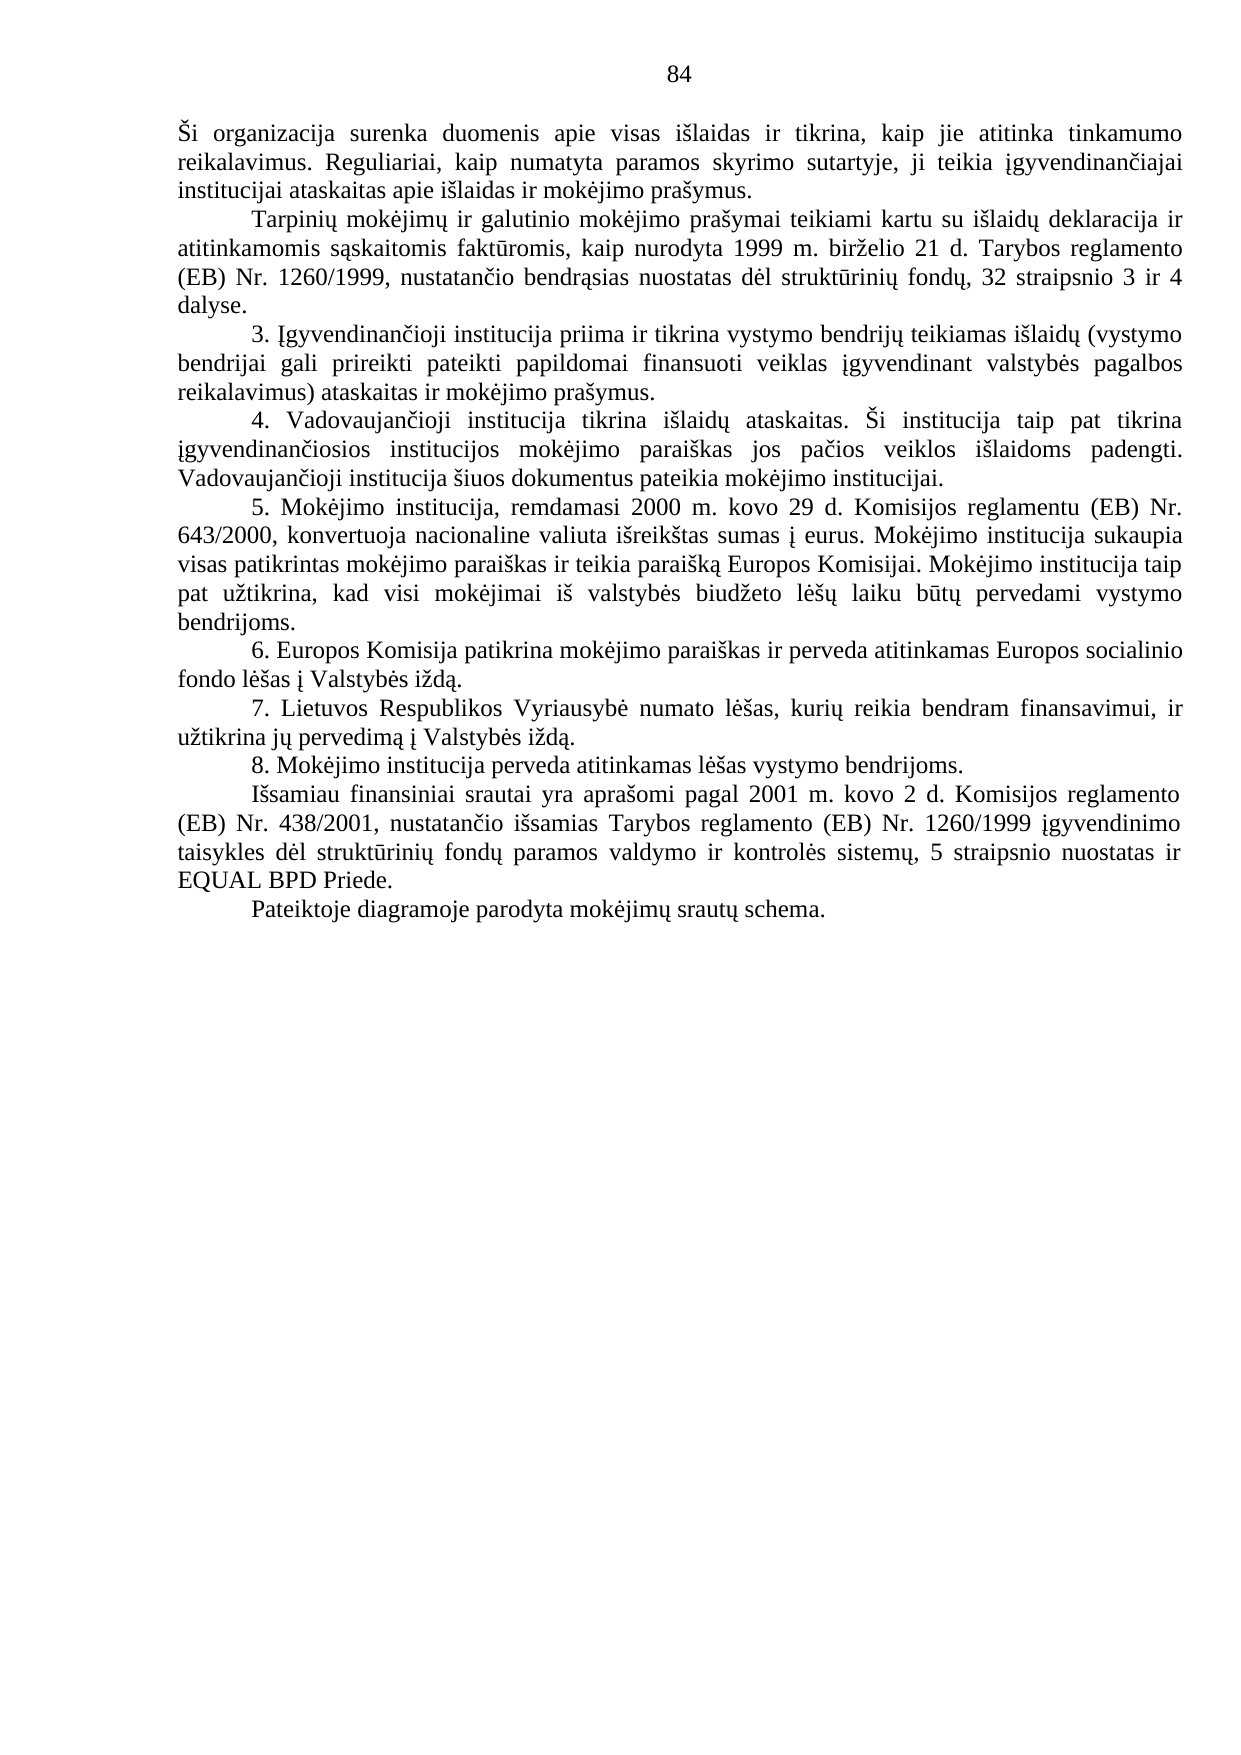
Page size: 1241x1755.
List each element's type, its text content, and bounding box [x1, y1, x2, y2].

text 4. Vadovaujančioji institucija tikrina išlaidų ataskaitas. Ši institucija taip pat tikrina įgyvendinančiosios institucijos mokėjimo paraiškas jos pačios veiklos išlaidoms padengti. Vadovaujančioji institucija šiuos dokumentus pateikia mokėjimo institucijai. [177, 406, 1184, 492]
text Ši organizacija surenka duomenis apie visas išlaidas ir tikrina, kaip jie atitinka tinkamumo reikalavimus. Reguliariai, kaip numatyta paramos skyrimo sutartyje, ji teikia įgyvendinančiajai institucijai ataskaitas apie išlaidas ir mokėjimo prašymus. [177, 118, 1184, 204]
text Tarpinių mokėjimų ir galutinio mokėjimo prašymai teikiami kartu su išlaidų deklaracija ir atitinkamomis sąskaitomis faktūromis, kaip nurodyta 1999 m. birželio 21 d. Tarybos reglamento (EB) Nr. 1260/1999, nustatančio bendrąsias nuostatas dėl struktūrinių fondų, 32 straipsnio 3 ir 4 dalyse. [177, 204, 1184, 319]
text Išsamiau finansiniai srautai yra aprašomi pagal 2001 m. kovo 2 d. Komisijos reglamento (EB) Nr. 438/2001, nustatančio išsamias Tarybos reglamento (EB) Nr. 1260/1999 įgyvendinimo taisykles dėl struktūrinių fondų paramos valdymo ir kontrolės sistemų, 5 straipsnio nuostatas ir EQUAL BPD Priede. [177, 779, 1181, 894]
text 3. Įgyvendinančioji institucija priima ir tikrina vystymo bendrijų teikiamas išlaidų (vystymo bendrijai gali prireikti pateikti papildomai finansuoti veiklas įgyvendinant valstybės pagalbos reikalavimus) ataskaitas ir mokėjimo prašymus. [177, 319, 1184, 406]
text 5. Mokėjimo institucija, remdamasi 2000 m. kovo 29 d. Komisijos reglamentu (EB) Nr. 643/2000, konvertuoja nacionaline valiuta išreikštas sumas į eurus. Mokėjimo institucija sukaupia visas patikrintas mokėjimo paraiškas ir teikia paraišką Europos Komisijai. Mokėjimo institucija taip pat užtikrina, kad visi mokėjimai iš valstybės biudžeto lėšų laiku būtų pervedami vystymo bendrijoms. [177, 492, 1184, 636]
text 6. Europos Komisija patikrina mokėjimo paraiškas ir perveda atitinkamas Europos socialinio fondo lėšas į Valstybės iždą. [177, 636, 1184, 693]
text Pateiktoje diagramoje parodyta mokėjimų srautų schema. [177, 894, 1215, 923]
text 8. Mokėjimo institucija perveda atitinkamas lėšas vystymo bendrijoms. [177, 751, 1184, 779]
text 7. Lietuvos Respublikos Vyriausybė numato lėšas, kurių reikia bendram finansavimui, ir užtikrina jų pervedimą į Valstybės iždą. [177, 693, 1184, 751]
